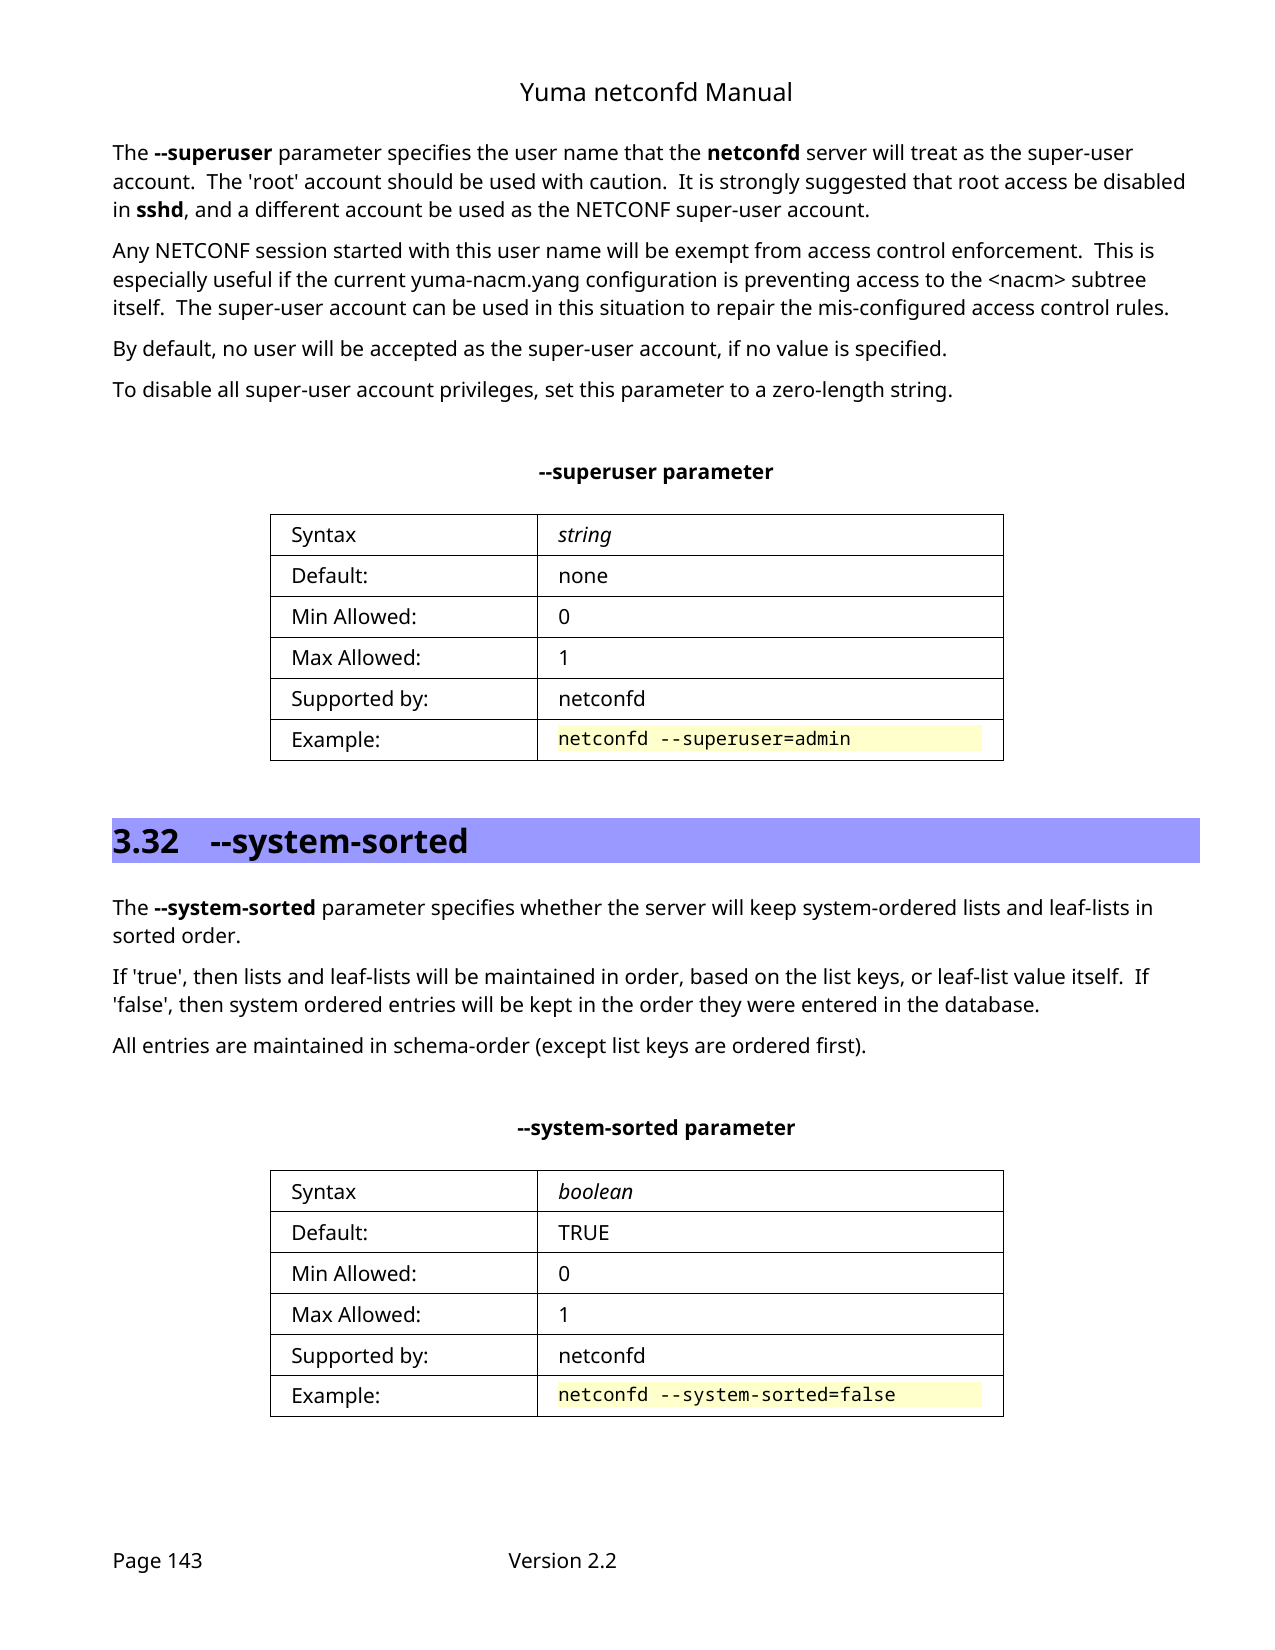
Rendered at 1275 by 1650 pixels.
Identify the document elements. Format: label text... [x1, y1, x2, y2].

table_cell Min Allowed: [271, 597, 537, 637]
text Any NETCONF session started with this user name will be exempt from access control enforcement. This is especially useful if the current yuma-nacm.yang configuration is preventing access to the <nacm> subtree itself. The super-user account can be used in this situation to repair the mis-configured access control rules. [112, 236, 1200, 322]
table_cell netconfd --system-sorted=false [538, 1376, 1003, 1416]
table_cell 0 [538, 597, 1003, 637]
table_cell Supported by: [271, 1335, 537, 1375]
table_cell Default: [271, 1212, 537, 1252]
text If 'true', then lists and leaf-lists will be maintained in order, based on the list keys, or leaf-list value itself. If 'false', then system ordered entries will be kept in the order they were entered in the database. [112, 962, 1200, 1019]
subtitle --system-sorted parameter [127, 1113, 1185, 1142]
table_cell netconfd [538, 679, 1003, 718]
table_cell Default: [271, 556, 537, 596]
table_header string [538, 515, 1003, 555]
text The --system-sorted parameter specifies whether the server will keep system-ordered lists and leaf-lists in sorted order. [112, 893, 1200, 949]
table_cell 1 [538, 638, 1003, 678]
table_cell Max Allowed: [271, 638, 537, 678]
table_header boolean [538, 1171, 1003, 1211]
subtitle --system-sorted [112, 818, 1200, 863]
table_header Syntax [271, 515, 537, 555]
table_cell Supported by: [271, 679, 537, 718]
table_cell Example: [271, 720, 537, 759]
table_cell netconfd [538, 1335, 1003, 1375]
table_header Syntax [271, 1171, 537, 1211]
text All entries are maintained in schema-order (except list keys are ordered first). [112, 1031, 1200, 1060]
table_cell none [538, 556, 1003, 596]
table_cell netconfd --superuser=admin [538, 720, 1003, 759]
table_cell Example: [271, 1376, 537, 1416]
table_cell Max Allowed: [271, 1294, 537, 1334]
text The --superuser parameter specifies the user name that the netconfd server will treat as the super-user account. The 'root' account should be used with caution. It is strongly suggested that root access be disabled in sshd, and a different account be used as the NETCONF super-user account. [112, 138, 1200, 224]
text By default, no user will be accepted as the super-user account, if no value is specified. [112, 334, 1200, 363]
table_cell 0 [538, 1253, 1003, 1293]
table_cell TRUE [538, 1212, 1003, 1252]
table_cell 1 [538, 1294, 1003, 1334]
table_cell Min Allowed: [271, 1253, 537, 1293]
text To disable all super-user account privileges, set this parameter to a zero-length string. [112, 375, 1200, 403]
subtitle --superuser parameter [127, 457, 1185, 485]
